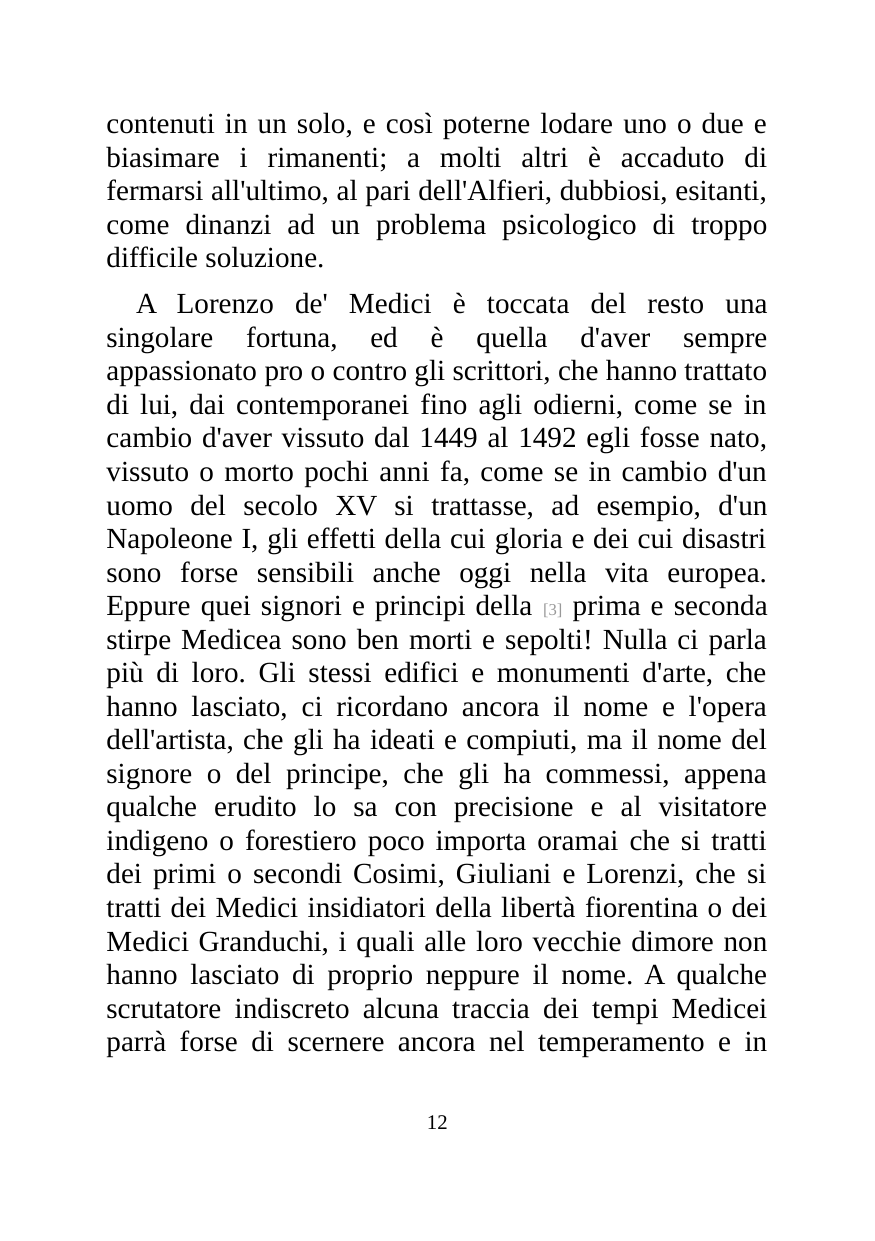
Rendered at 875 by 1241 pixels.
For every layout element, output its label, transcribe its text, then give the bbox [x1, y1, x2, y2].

text A Lorenzo de' Medici è toccata del resto una singolare fortuna, ed è quella d'aver sempre appassionato pro o contro gli scrittori, che hanno trattato di lui, dai contemporanei fino agli odierni, come se in cambio d'aver vissuto dal 1449 al 1492 egli fosse nato, vissuto o morto pochi anni fa, come se in cambio d'un uomo del secolo XV si trattasse, ad esempio, d'un Napoleone I, gli effetti della cui gloria e dei cui disastri sono forse sensibili anche oggi nella vita europea. Eppure quei signori e principi della [3] prima e seconda stirpe Medicea sono ben morti e sepolti! Nulla ci parla più di loro. Gli stessi edifici e monumenti d'arte, che hanno lasciato, ci ricordano ancora il nome e l'opera dell'artista, che gli ha ideati e compiuti, ma il nome del signore o del principe, che gli ha commessi, appena qualche erudito lo sa con precisione e al visitatore indigeno o forestiero poco importa oramai che si tratti dei primi o secondi Cosimi, Giuliani e Lorenzi, che si tratti dei Medici insidiatori della libertà fiorentina o dei Medici Granduchi, i quali alle loro vecchie dimore non hanno lasciato di proprio neppure il nome. A qualche scrutatore indiscreto alcuna traccia dei tempi Medicei parrà forse di scernere ancora nel temperamento e in [106, 286, 768, 1058]
text contenuti in un solo, e così poterne lodare uno o due e biasimare i rimanenti; a molti altri è accaduto di fermarsi all'ultimo, al pari dell'Alfieri, dubbiosi, esitanti, come dinanzi ad un problema psicologico di troppo difficile soluzione. [106, 106, 768, 274]
